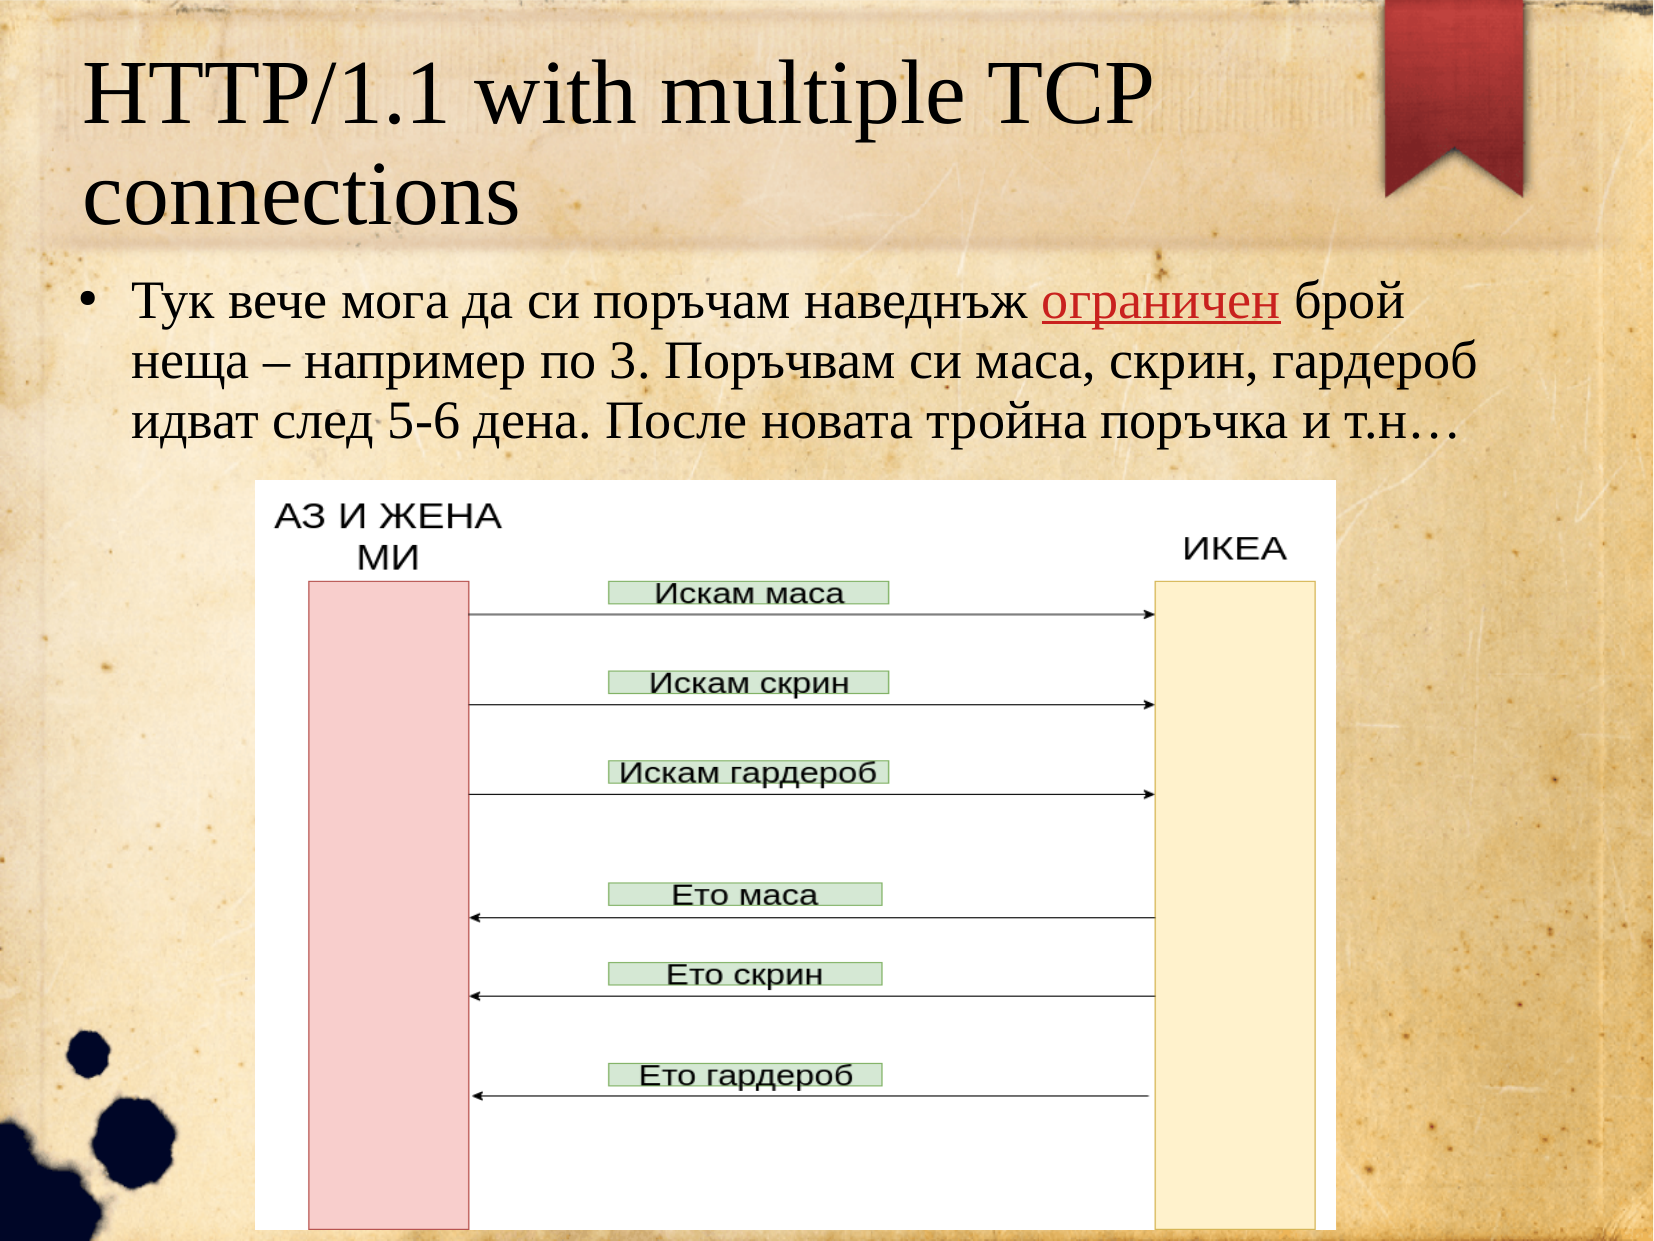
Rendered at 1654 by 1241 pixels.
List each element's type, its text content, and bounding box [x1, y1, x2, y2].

picture [0, 0, 1654, 1241]
title HTTP/1.1 with multiple TCP connections [82, 41, 1346, 245]
list Тук вече мога да си поръчам наведнъж ограничен брой неща – например по 3. Поръчвам си маса, скрин, гардероб идват след 5-6 дена. После новата тройна поръчка и т.н… [60, 270, 1516, 990]
